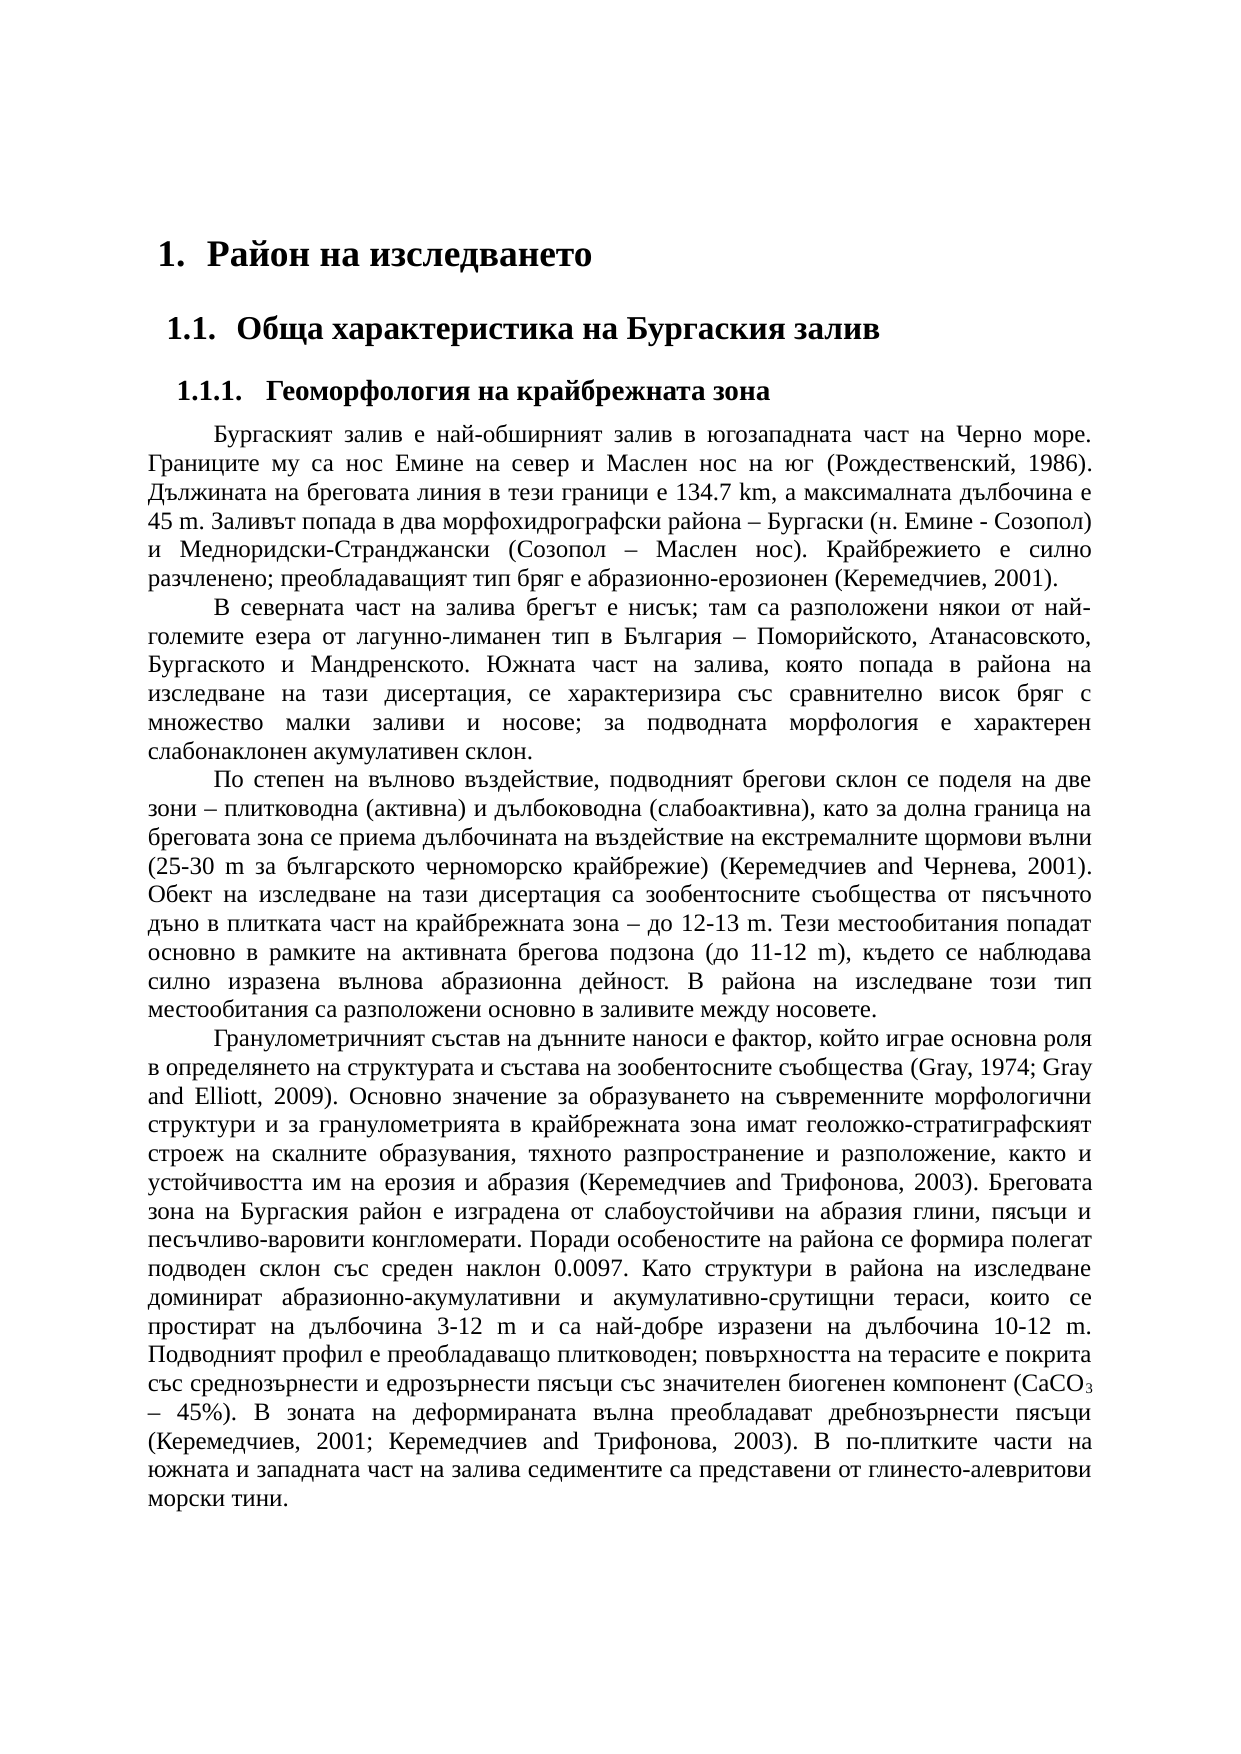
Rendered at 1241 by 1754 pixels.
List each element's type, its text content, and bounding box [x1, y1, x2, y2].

text По степен на вълново въздействие, подводният брегови склон се поделя на две зони – плитководна (активна) и дълбоководна (слабоактивна), като за долна граница на бреговата зона се приема дълбочината на въздействие на екстремалните щормови вълни (25-30 m за българското черноморско крайбрежие) (Керемедчиев and Чернева, 2001). Обект на изследване на тази дисертация са зообентосните съобщества от пясъчното дъно в плитката част на крайбрежната зона – до 12-13 m. Тези местообитания попадат основно в рамките на активната брегова подзона (до 11-12 m), където се наблюдава силно изразена вълнова абразионна дейност. В района на изследване този тип местообитания са разположени основно в заливите между носовете. [148, 764, 1093, 1023]
subtitle Геоморфология на крайбрежната зона [242, 373, 1093, 407]
subtitle Район на изследването [185, 232, 1093, 275]
text Гранулометричният състав на дънните наноси е фактор, който играе основна роля в определянето на структурата и състава на зообентосните съобщества (Gray, 1974; Gray and Elliott, 2009). Основно значение за образуването на съвременните морфологични структури и за гранулометрията в крайбрежната зона имат геоложко-стратиграфският строеж на скалните образувания, тяхното разпространение и разположение, както и устойчивостта им на ерозия и абразия (Керемедчиев and Трифонова, 2003). Бреговата зона на Бургаския район е изградена от слабоустойчиви на абразия глини, пясъци и песъчливо-варовити конгломерати. Поради особеностите на района се формира полегат подводен склон със среден наклон 0.0097. Като структури в района на изследване доминират абразионно-акумулативни и акумулативно-срутищни тераси, които се простират на дълбочина 3-12 m и са най-добре изразени на дълбочина 10-12 m. Подводният профил е преобладаващо плитководен; повърхността на терасите е покрита със среднозърнести и едрозърнести пясъци със значителен биогенен компонент (CaCO3 – 45%). В зоната на деформираната вълна преобладават дребнозърнести пясъци (Керемедчиев, 2001; Керемедчиев and Трифонова, 2003). В по-плитките части на южната и западната част на залива седиментите са представени от глинесто-алевритови морски тини. [148, 1023, 1093, 1512]
text Бургаският залив е най-обширният залив в югозападната част на Черно море. Границите му са нос Емине на север и Маслен нос на юг (Рождественский, 1986). Дължината на бреговата линия в тези граници е 134.7 km, а максималната дълбочина е 45 m. Заливът попада в два морфохидрографски района – Бургаски (н. Емине - Созопол) и Медноридски-Странджански (Созопол – Маслен нос). Крайбрежието е силно разчленено; преобладаващият тип бряг е абразионно-ерозионен (Керемедчиев, 2001). [148, 419, 1093, 592]
subtitle Обща характеристика на Бургаския залив [224, 308, 1093, 346]
text В северната част на залива брегът е нисък; там са разположени някои от най-големите езера от лагунно-лиманен тип в България – Поморийското, Атанасовското, Бургаското и Мандренското. Южната част на залива, която попада в района на изследване на тази дисертация, се характеризира със сравнително висок бряг с множество малки заливи и носове; за подводната морфология е характерен слабонаклонен акумулативен склон. [148, 592, 1093, 764]
